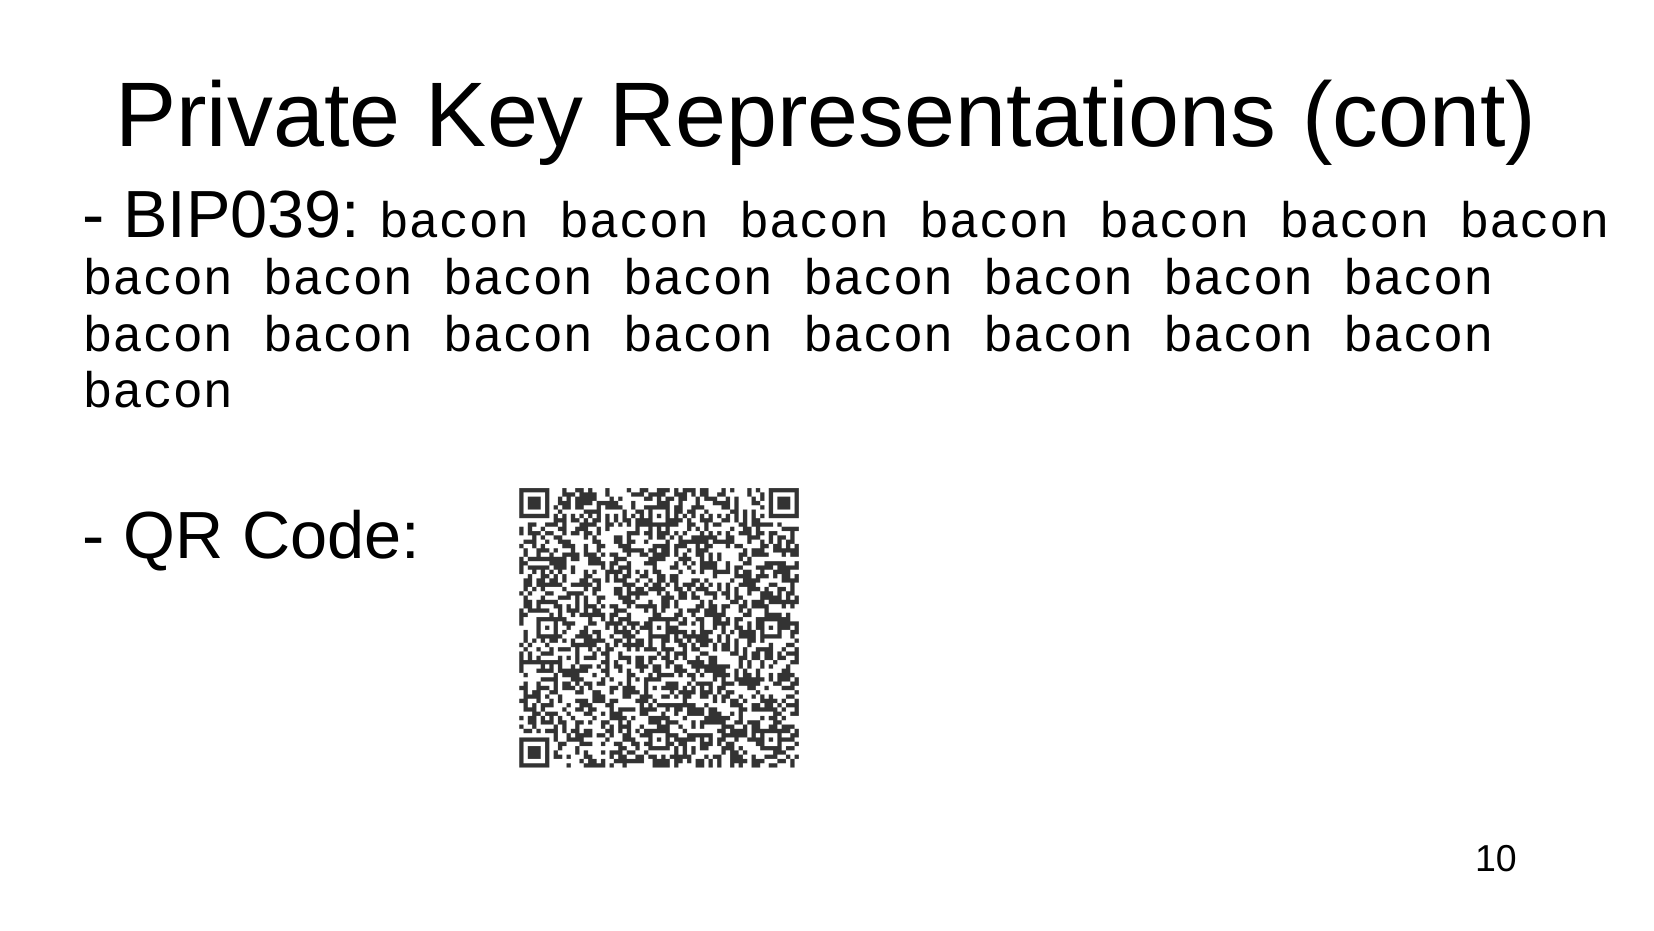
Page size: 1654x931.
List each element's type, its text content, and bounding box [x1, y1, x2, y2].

text_box [1460, 829, 1654, 901]
text_box - BIP039: bacon bacon bacon bacon bacon bacon bacon bacon bacon bacon bacon bacon bacon bacon bacon bacon bacon bacon bacon bacon bacon bacon bacon bacon - QR Code: [82, 177, 1613, 797]
picture [487, 487, 800, 788]
title Private Key Representations (cont) [82, 37, 1571, 177]
